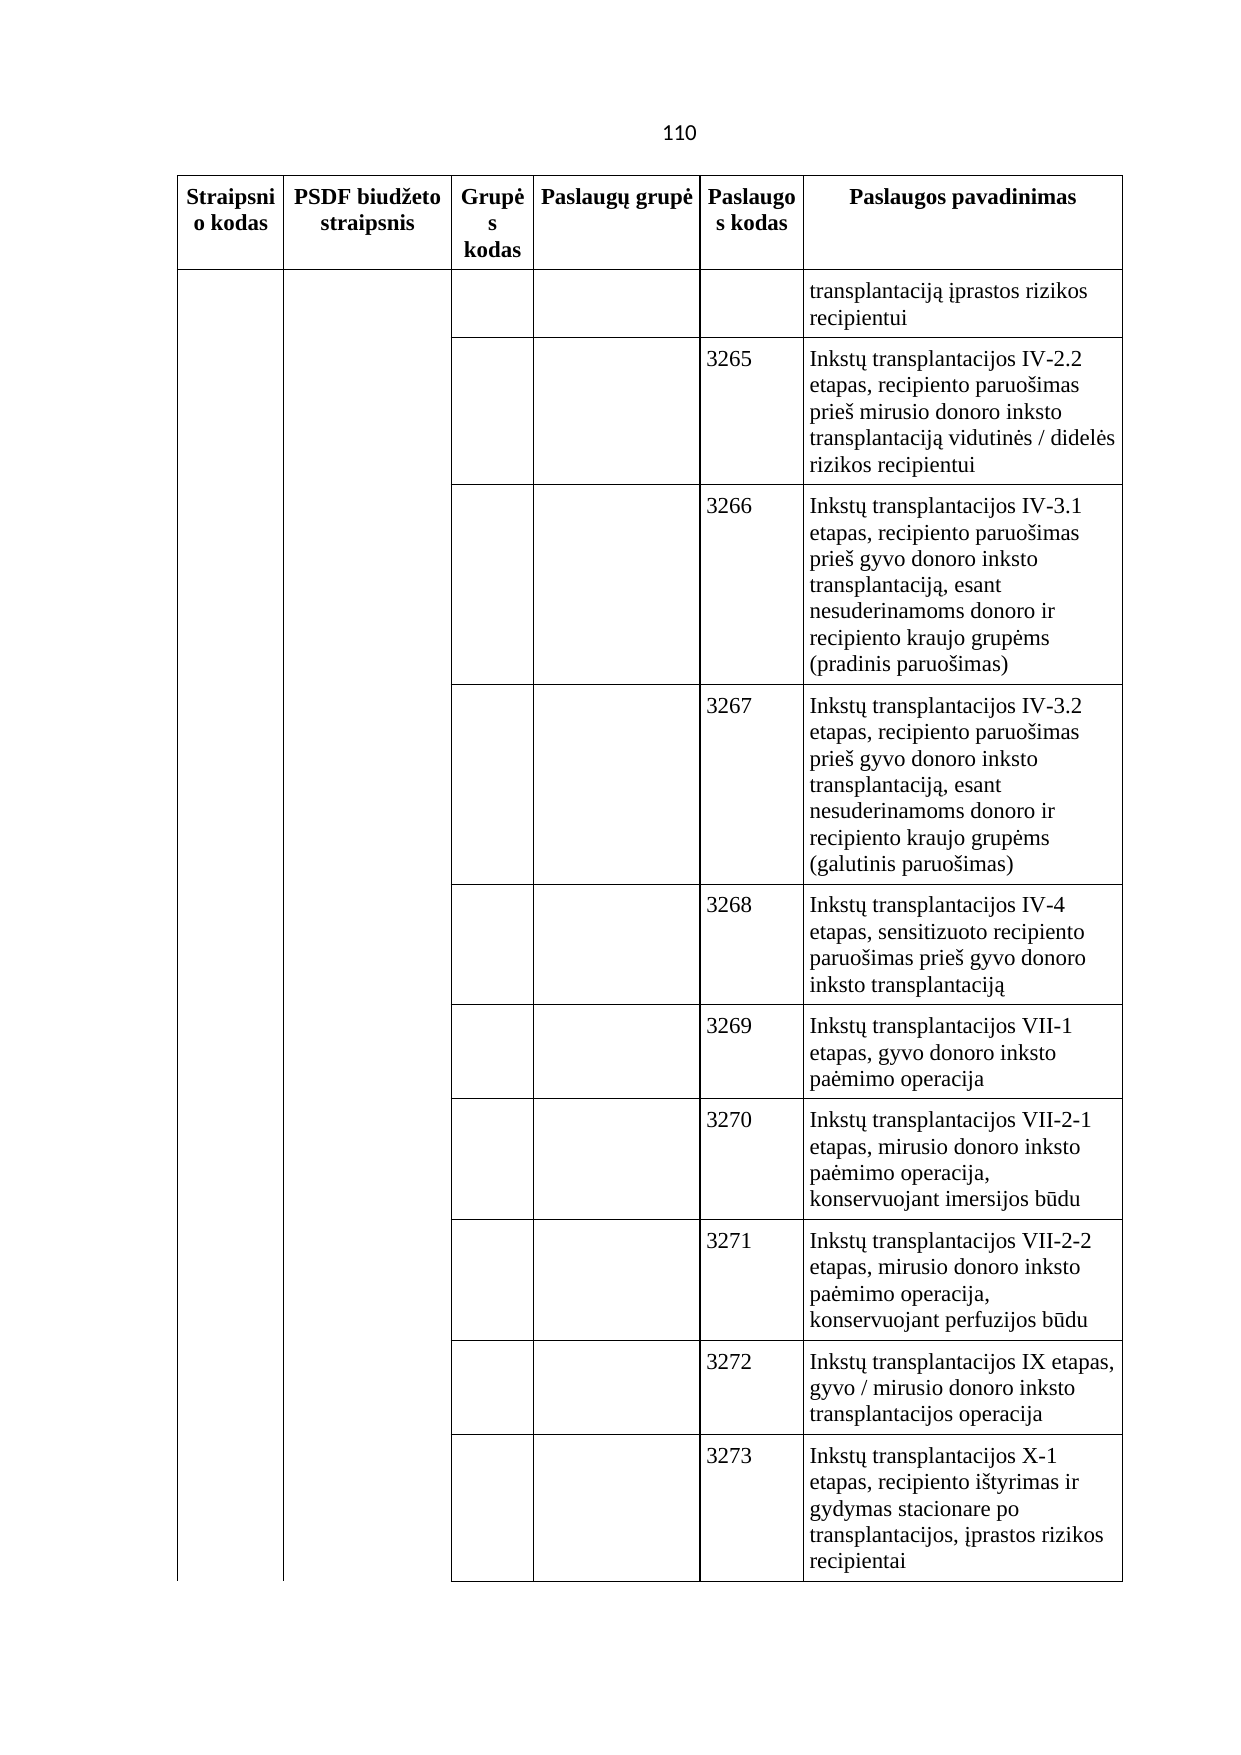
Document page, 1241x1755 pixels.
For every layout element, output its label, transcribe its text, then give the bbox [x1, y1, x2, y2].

table_cell [284, 1219, 451, 1339]
table_cell [534, 1341, 699, 1434]
table_header Grupės kodas [452, 176, 533, 269]
table_cell Inkstų transplantacijos VII-2-1 etapas, mirusio donoro inksto paėmimo operacija, konservuojant imersijos būdu [804, 1099, 1122, 1219]
table_header Paslaugų grupė [534, 176, 699, 269]
table_cell [534, 685, 699, 883]
table_cell [534, 1099, 699, 1219]
table_header Straipsnio kodas [178, 176, 283, 269]
table_cell 3272 [701, 1341, 803, 1434]
table_cell [452, 1435, 533, 1581]
table_cell [534, 1220, 699, 1339]
table_cell Inkstų transplantacijos X-1 etapas, recipiento ištyrimas ir gydymas stacionare po transplantacijos, įprastos rizikos recipientai [804, 1435, 1122, 1581]
table_cell [178, 1219, 283, 1339]
table_cell [178, 337, 283, 484]
table_header PSDF biudžeto straipsnis [284, 176, 451, 269]
table_cell [284, 270, 451, 337]
table_cell [452, 1005, 533, 1098]
table_cell [284, 337, 451, 484]
table_cell 3265 [701, 338, 803, 484]
table_cell 3268 [701, 885, 803, 1004]
table_cell Inkstų transplantacijos IV-3.2 etapas, recipiento paruošimas prieš gyvo donoro inksto transplantaciją, esant nesuderinamoms donoro ir recipiento kraujo grupėms (galutinis paruošimas) [804, 685, 1122, 883]
table_cell [284, 484, 451, 684]
table_cell 3273 [701, 1435, 803, 1581]
table_header Paslaugos pavadinimas [804, 176, 1122, 269]
table_cell 3266 [701, 485, 803, 684]
table_cell Inkstų transplantacijos IV-2.2 etapas, recipiento paruošimas prieš mirusio donoro inksto transplantaciją vidutinės / didelės rizikos recipientui [804, 338, 1122, 484]
table_cell [284, 684, 451, 883]
table_cell [534, 885, 699, 1004]
table_cell transplantaciją įprastos rizikos recipientui [804, 270, 1122, 337]
table_cell [178, 1004, 283, 1098]
table_cell [178, 884, 283, 1004]
table_cell [178, 1434, 283, 1581]
table_cell [178, 270, 283, 337]
table_cell [284, 884, 451, 1004]
table_cell [284, 1340, 451, 1434]
table_cell Inkstų transplantacijos VII-2-2 etapas, mirusio donoro inksto paėmimo operacija, konservuojant perfuzijos būdu [804, 1220, 1122, 1339]
table_cell [452, 1220, 533, 1339]
table_cell 3269 [701, 1005, 803, 1098]
table_cell [452, 1341, 533, 1434]
table_cell [534, 1005, 699, 1098]
table_cell [701, 270, 803, 337]
table_cell [452, 270, 533, 337]
table_cell [178, 484, 283, 684]
table_cell [452, 485, 533, 684]
table_cell [178, 684, 283, 883]
table_cell [534, 485, 699, 684]
table_cell 3271 [701, 1220, 803, 1339]
table_cell [452, 885, 533, 1004]
table_cell Inkstų transplantacijos IV-4 etapas, sensitizuoto recipiento paruošimas prieš gyvo donoro inksto transplantaciją [804, 885, 1122, 1004]
table_cell [284, 1098, 451, 1219]
table_cell [178, 1098, 283, 1219]
table_cell [284, 1434, 451, 1581]
table_cell [534, 1435, 699, 1581]
table_cell [452, 1099, 533, 1219]
table_cell Inkstų transplantacijos VII-1 etapas, gyvo donoro inksto paėmimo operacija [804, 1005, 1122, 1098]
table_cell [452, 338, 533, 484]
table_cell [452, 685, 533, 883]
table_cell [178, 1340, 283, 1434]
table_cell 3270 [701, 1099, 803, 1219]
table_cell Inkstų transplantacijos IV-3.1 etapas, recipiento paruošimas prieš gyvo donoro inksto transplantaciją, esant nesuderinamoms donoro ir recipiento kraujo grupėms (pradinis paruošimas) [804, 485, 1122, 684]
table_cell [534, 338, 699, 484]
table_cell [284, 1004, 451, 1098]
table_cell 3267 [701, 685, 803, 883]
table_cell [534, 270, 699, 337]
table_cell Inkstų transplantacijos IX etapas, gyvo / mirusio donoro inksto transplantacijos operacija [804, 1341, 1122, 1434]
table_header Paslaugos kodas [701, 176, 803, 269]
